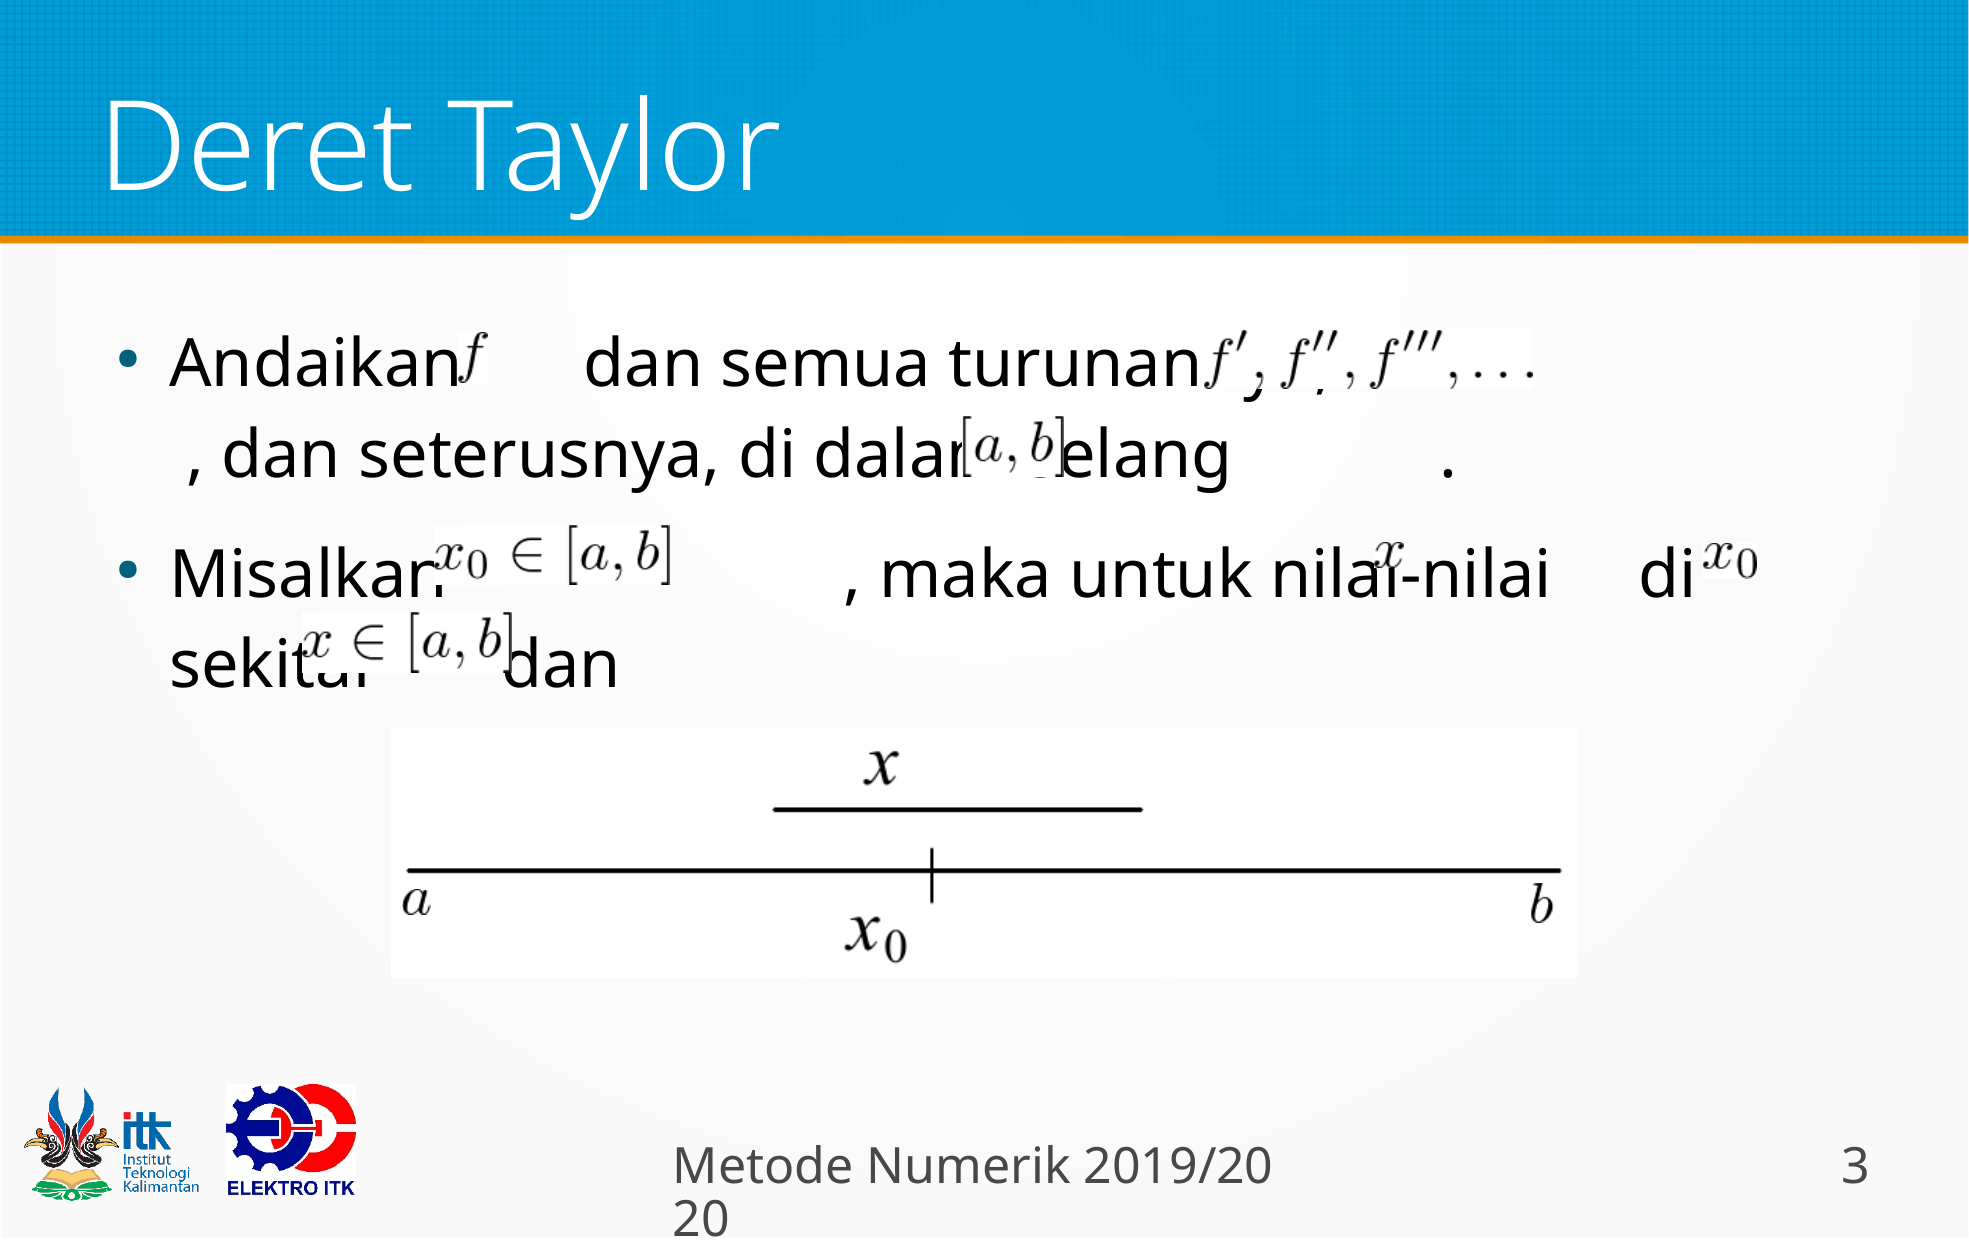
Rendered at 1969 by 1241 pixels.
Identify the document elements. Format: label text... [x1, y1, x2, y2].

title Deret Taylor [98, 19, 1870, 227]
list Andaikan dan semua turunannya, , dan seterusnya, di dalam selang . Misalkan , maka untuk nilai-nilai di sekitar dan [98, 315, 1861, 1081]
picture [0, 236, 1969, 1241]
